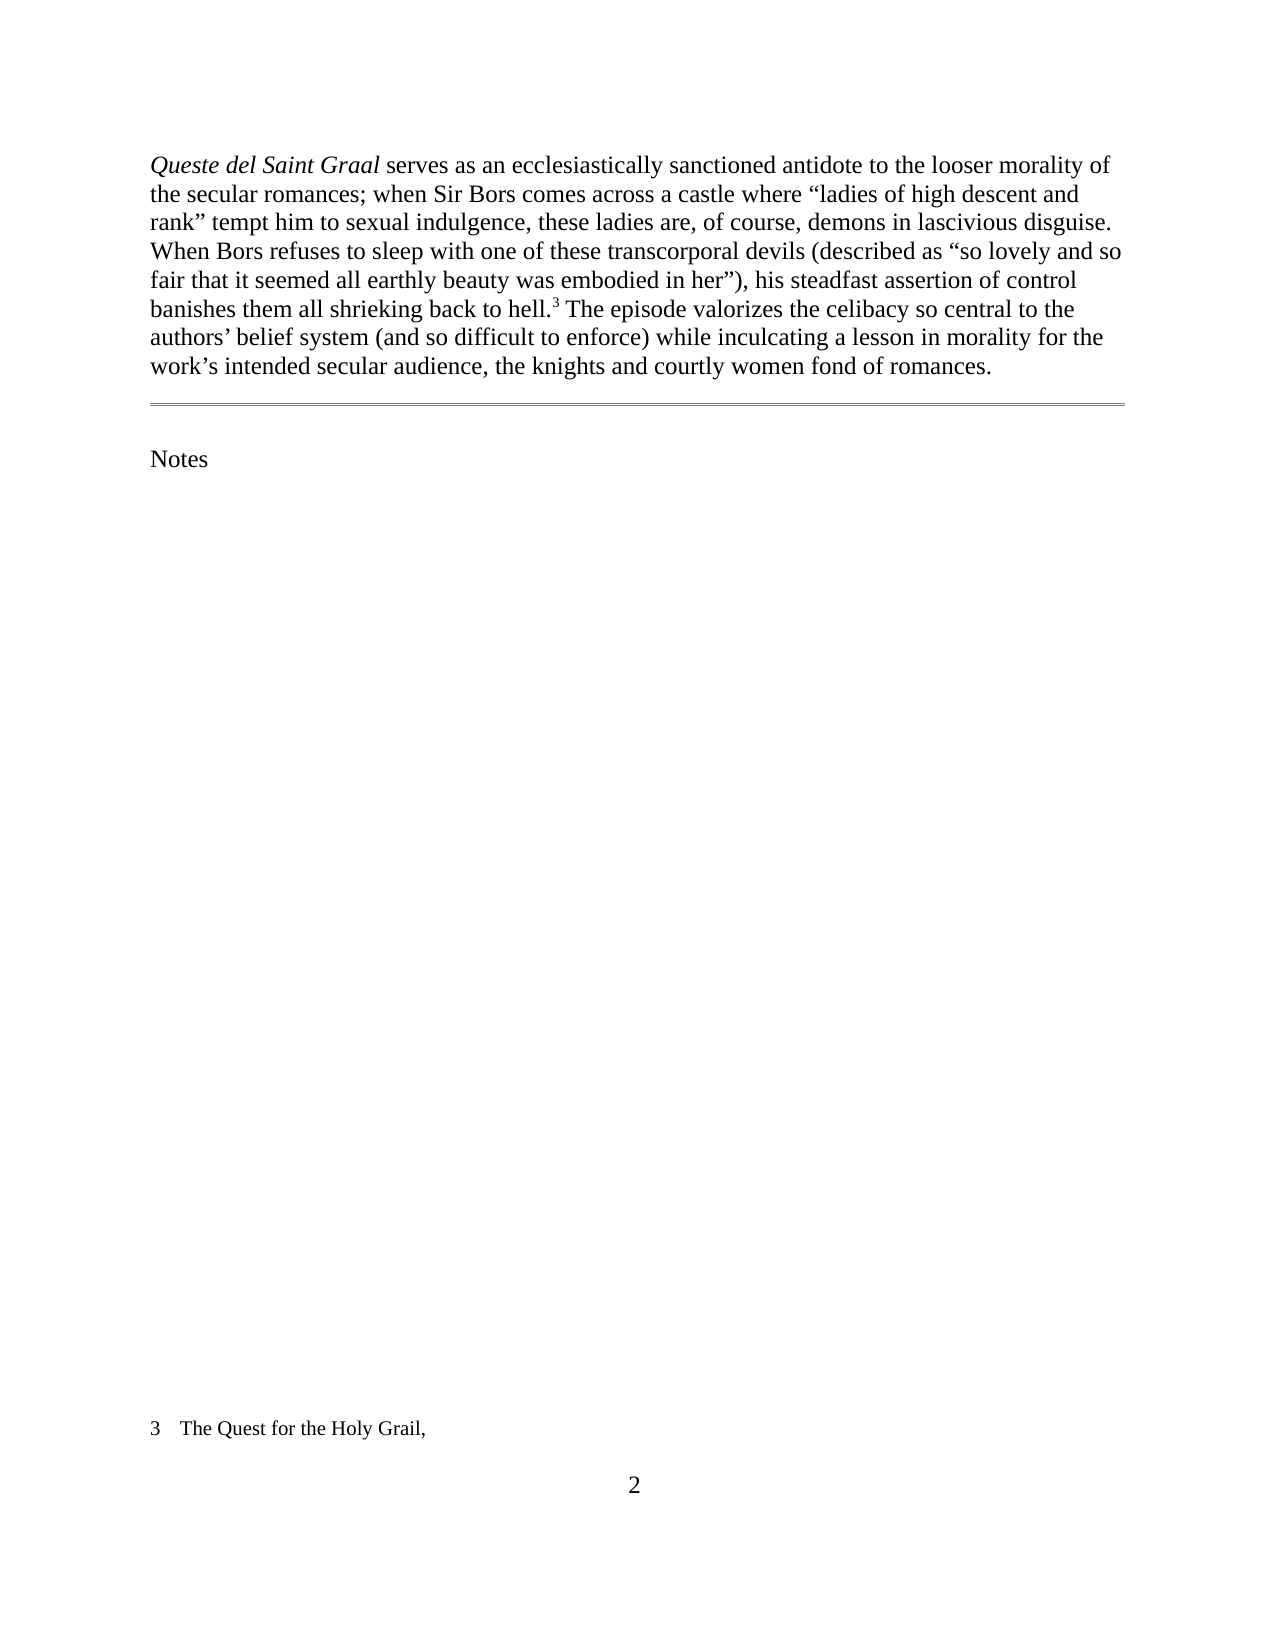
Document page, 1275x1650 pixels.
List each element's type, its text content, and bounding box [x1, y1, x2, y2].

text The Quest for the Holy Grail, [150, 1416, 1125, 1440]
text Notes [150, 444, 1125, 473]
text Queste del Saint Graal serves as an ecclesiastically sanctioned antidote to the looser morality of the secular romances; when Sir Bors comes across a castle where “ladies of high descent and rank” tempt him to sexual indulgence, these ladies are, of course, demons in lascivious disguise. When Bors refuses to sleep with one of these transcorporal devils (described as “so lovely and so fair that it seemed all earthly beauty was embodied in her”), his steadfast assertion of control banishes them all shrieking back to hell. The episode valorizes the celibacy so central to the authors’ belief system (and so difficult to enforce) while inculcating a lesson in morality for the work’s intended secular audience, the knights and courtly women fond of romances. [150, 150, 1125, 380]
